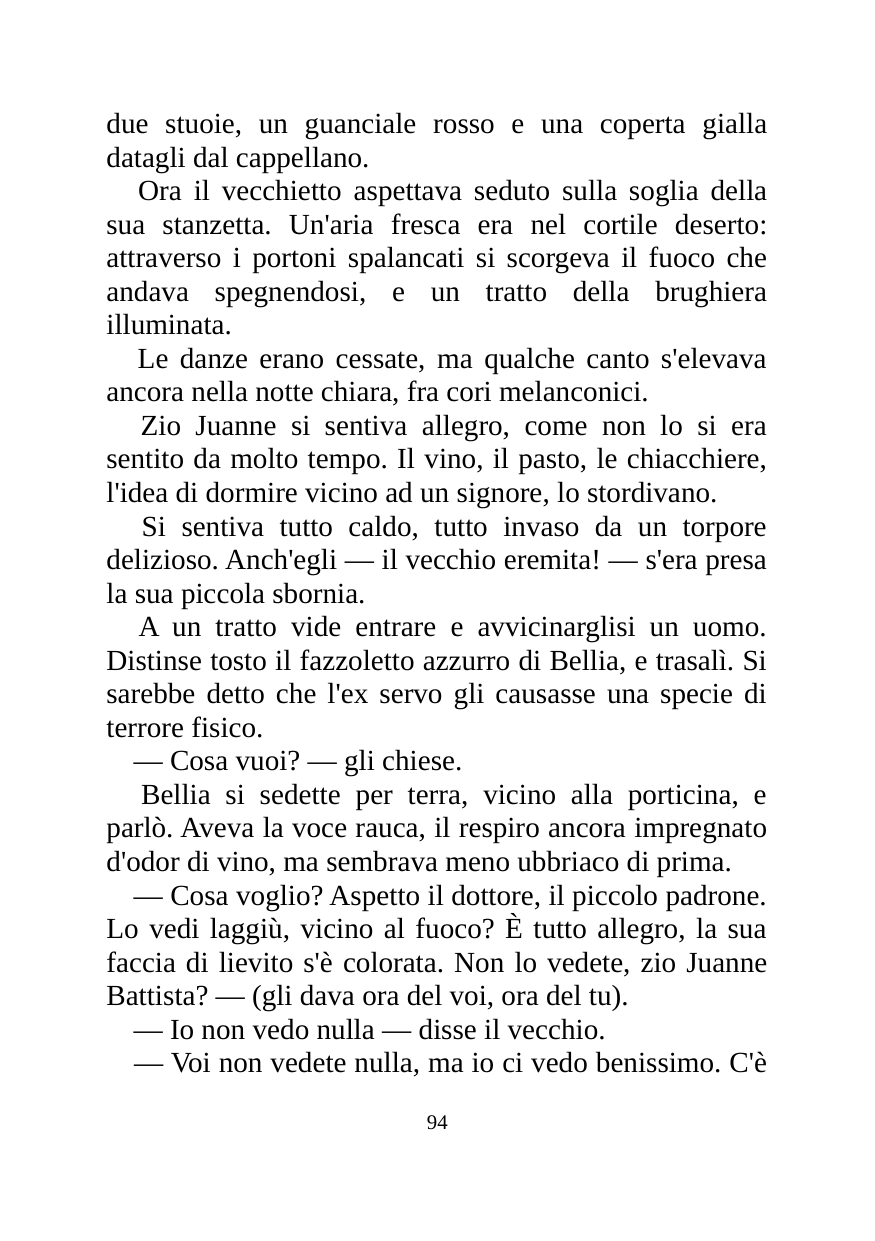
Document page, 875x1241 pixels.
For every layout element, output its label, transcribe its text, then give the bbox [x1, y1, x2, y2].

text Le danze erano cessate, ma qualche canto s'elevava ancora nella notte chiara, fra cori melanconici. [106, 341, 768, 408]
text — Voi non vedete nulla, ma io ci vedo benissimo. C'è [106, 1045, 768, 1079]
text — Cosa voglio? Aspetto il dottore, il piccolo padrone. Lo vedi laggiù, vicino al fuoco? È tutto allegro, la sua faccia di lievito s'è colorata. Non lo vedete, zio Juanne Battista? — (gli dava ora del voi, ora del tu). [106, 878, 768, 1012]
text Zio Juanne si sentiva allegro, come non lo si era sentito da molto tempo. Il vino, il pasto, le chiacchiere, l'idea di dormire vicino ad un signore, lo stordivano. [106, 408, 768, 509]
text Bellia si sedette per terra, vicino alla porticina, e parlò. Aveva la voce rauca, il respiro ancora impregnato d'odor di vino, ma sembrava meno ubbriaco di prima. [106, 777, 768, 878]
text Ora il vecchietto aspettava seduto sulla soglia della sua stanzetta. Un'aria fresca era nel cortile deserto: attraverso i portoni spalancati si scorgeva il fuoco che andava spegnendosi, e un tratto della brughiera illuminata. [106, 173, 768, 341]
text — Io non vedo nulla — disse il vecchio. [106, 1012, 768, 1045]
text A un tratto vide entrare e avvicinarglisi un uomo. Distinse tosto il fazzoletto azzurro di Bellia, e trasalì. Si sarebbe detto che l'ex servo gli causasse una specie di terrore fisico. [106, 609, 768, 743]
text due stuoie, un guanciale rosso e una coperta gialla datagli dal cappellano. [106, 106, 768, 173]
text — Cosa vuoi? — gli chiese. [106, 743, 768, 777]
text Si sentiva tutto caldo, tutto invaso da un torpore delizioso. Anch'egli — il vecchio eremita! — s'era presa la sua piccola sbornia. [106, 509, 768, 609]
